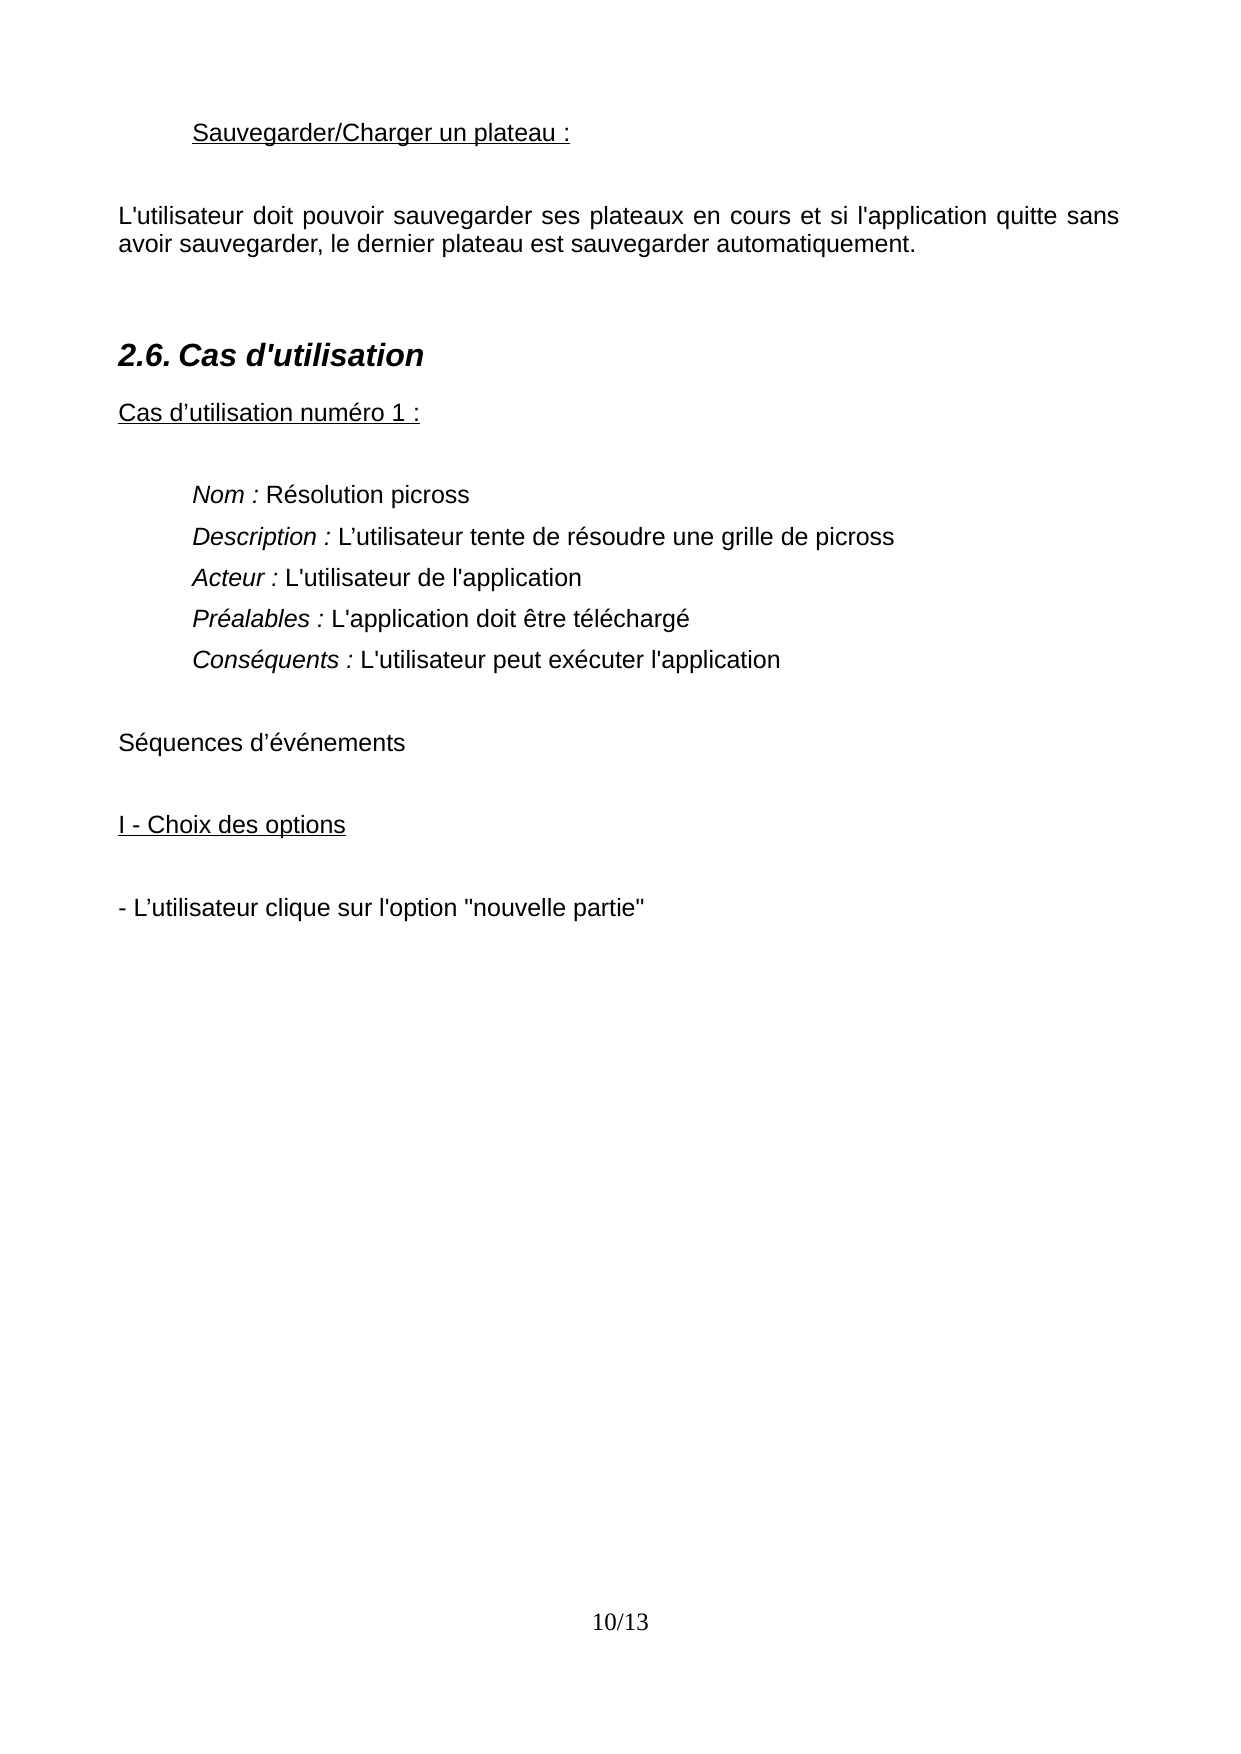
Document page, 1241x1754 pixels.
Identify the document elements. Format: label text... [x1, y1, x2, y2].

text L'utilisateur doit pouvoir sauvegarder ses plateaux en cours et si l'application quitte sans avoir sauvegarder, le dernier plateau est sauvegarder automatiquement. [118, 201, 1122, 258]
text Séquences d’événements [118, 728, 1122, 756]
text Nom : Résolution picross [118, 480, 1122, 509]
text Conséquents : L'utilisateur peut exécuter l'application [118, 645, 1122, 674]
subtitle Cas d'utilisation [118, 337, 1122, 373]
text Sauvegarder/Charger un plateau : [118, 118, 1122, 147]
text I - Choix des options [118, 810, 1122, 839]
text - L’utilisateur clique sur l'option "nouvelle partie" [118, 893, 1122, 921]
text Acteur : L'utilisateur de l'application [118, 563, 1122, 591]
text Préalables : L'application doit être téléchargé [118, 604, 1122, 633]
text Description : L’utilisateur tente de résoudre une grille de picross [118, 521, 1122, 550]
text Cas d’utilisation numéro 1 : [118, 398, 1122, 426]
